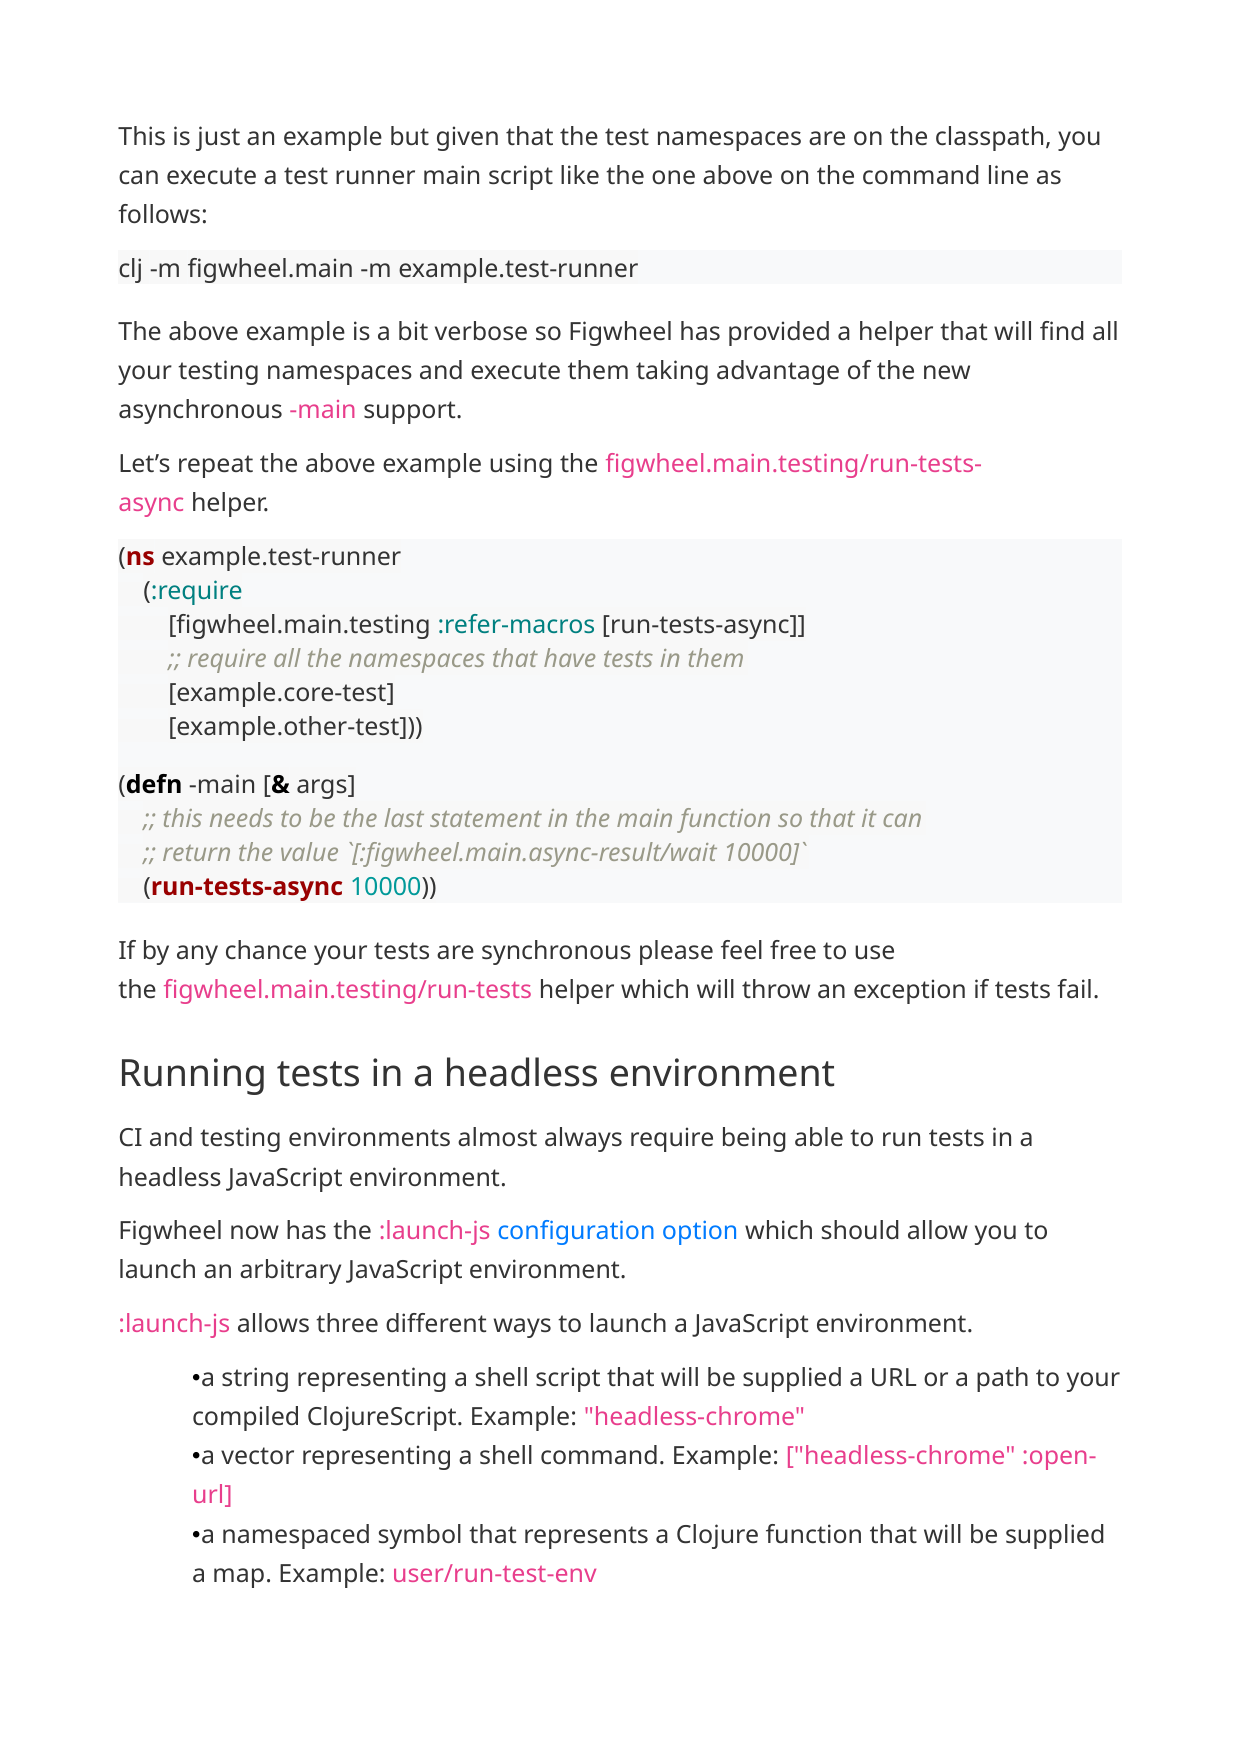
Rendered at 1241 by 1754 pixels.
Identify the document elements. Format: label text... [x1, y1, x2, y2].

text CI and testing environments almost always require being able to run tests in a headless JavaScript environment. [118, 1120, 1122, 1193]
subtitle Running tests in a headless environment [118, 1046, 1122, 1097]
text [figwheel.main.testing :refer-macros [run-tests-async]] [118, 607, 1122, 641]
text (run-tests-async 10000)) [118, 869, 1122, 903]
text ;; return the value `[:figwheel.main.async-result/wait 10000]` [118, 835, 1122, 869]
text clj -m figwheel.main -m example.test-runner [118, 250, 1122, 284]
text (:require [118, 573, 1122, 607]
text Let’s repeat the above example using the figwheel.main.testing/run-tests-async helper. [118, 446, 1122, 519]
text ;; require all the namespaces that have tests in them [118, 641, 1122, 675]
list a string representing a shell script that will be supplied a URL or a path to your compiled ClojureScript. Example: "headless-chrome" [118, 1359, 1122, 1433]
text Figwheel now has the :launch-js configuration option which should allow you to launch an arbitrary JavaScript environment. [118, 1213, 1122, 1286]
list a vector representing a shell command. Example: ["headless-chrome" :open-url] [118, 1438, 1122, 1511]
text If by any chance your tests are synchronous please feel free to use the figwheel.main.testing/run-tests helper which will throw an exception if tests fail. [118, 932, 1122, 1006]
text This is just an example but given that the test namespaces are on the classpath, you can execute a test runner main script like the one above on the command line as follows: [118, 118, 1122, 231]
text (defn -main [& args] [118, 767, 1122, 801]
text [example.core-test] [118, 675, 1122, 709]
text [example.other-test])) [118, 709, 1122, 743]
text The above example is a bit verbose so Figwheel has provided a helper that will find all your testing namespaces and execute them taking advantage of the new asynchronous -main support. [118, 314, 1122, 426]
text :launch-js allows three different ways to launch a JavaScript environment. [118, 1306, 1122, 1340]
list a namespaced symbol that represents a Clojure function that will be supplied a map. Example: user/run-test-env [118, 1516, 1122, 1589]
text (ns example.test-runner [118, 539, 1122, 573]
text ;; this needs to be the last statement in the main function so that it can [118, 801, 1122, 835]
